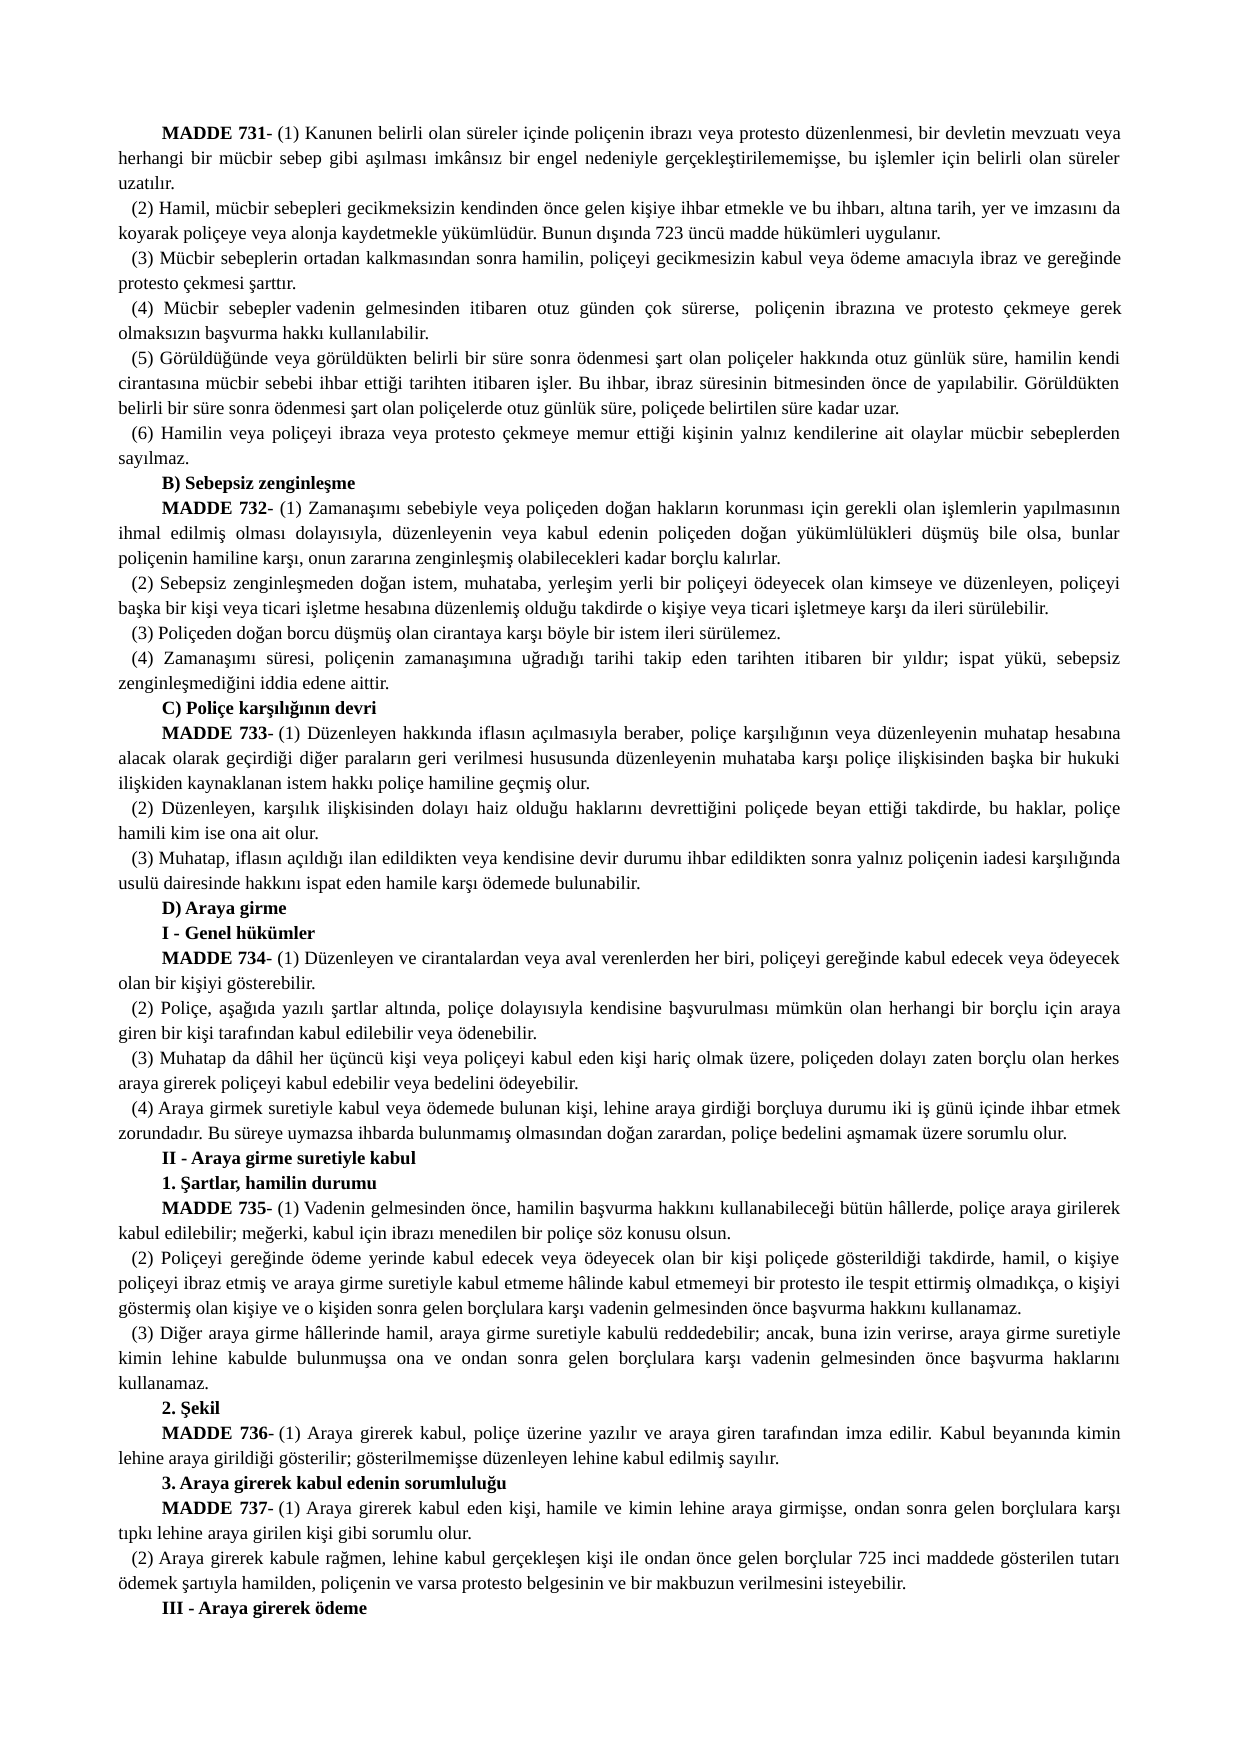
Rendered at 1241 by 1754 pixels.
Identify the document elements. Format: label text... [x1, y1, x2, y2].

text 2. Şekil [118, 1393, 1122, 1418]
text MADDE 733- (1) Düzenleyen hakkında iflasın açılmasıyla beraber, poliçe karşılığının veya düzenleyenin muhatap hesabına alacak olarak geçirdiği diğer paraların geri verilmesi hususunda düzenleyenin muhataba karşı poliçe ilişkisinden başka bir hukuki ilişkiden kaynaklanan istem hakkı poliçe hamiline geçmiş olur. [118, 718, 1122, 793]
text (3) Muhatap, iflasın açıldığı ilan edildikten veya kendisine devir durumu ihbar edildikten sonra yalnız poliçenin iadesi karşılığında usulü dairesinde hakkını ispat eden hamile karşı ödemede bulunabilir. [118, 843, 1122, 893]
text (2) Hamil, mücbir sebepleri gecikmeksizin kendinden önce gelen kişiye ihbar etmekle ve bu ihbarı, altına tarih, yer ve imzasını da koyarak poliçeye veya alonja kaydetmekle yükümlüdür. Bunun dışında 723 üncü madde hükümleri uygulanır. [118, 193, 1122, 243]
text MADDE 732- (1) Zamanaşımı sebebiyle veya poliçeden doğan hakların korunması için gerekli olan işlemlerin yapılmasının ihmal edilmiş olması dolayısıyla, düzenleyenin veya kabul edenin poliçeden doğan yükümlülükleri düşmüş bile olsa, bunlar poliçenin hamiline karşı, onun zararına zenginleşmiş olabilecekleri kadar borçlu kalırlar. [118, 493, 1122, 568]
text 3. Araya girerek kabul edenin sorumluluğu [118, 1468, 1122, 1493]
text (2) Poliçe, aşağıda yazılı şartlar altında, poliçe dolayısıyla kendisine başvurulması mümkün olan herhangi bir borçlu için araya giren bir kişi tarafından kabul edilebilir veya ödenebilir. [118, 993, 1122, 1043]
text (3) Poliçeden doğan borcu düşmüş olan cirantaya karşı böyle bir istem ileri sürülemez. [118, 618, 1122, 643]
text III - Araya girerek ödeme [118, 1593, 1122, 1618]
text MADDE 731- (1) Kanunen belirli olan süreler içinde poliçenin ibrazı veya protesto düzenlenmesi, bir devletin mevzuatı veya herhangi bir mücbir sebep gibi aşılması imkânsız bir engel nedeniyle gerçekleştirilememişse, bu işlemler için belirli olan süreler uzatılır. [118, 118, 1122, 193]
text (2) Sebepsiz zenginleşmeden doğan istem, muhataba, yerleşim yerli bir poliçeyi ödeyecek olan kimseye ve düzenleyen, poliçeyi başka bir kişi veya ticari işletme hesabına düzenlemiş olduğu takdirde o kişiye veya ticari işletmeye karşı da ileri sürülebilir. [118, 568, 1122, 618]
text (4) Zamanaşımı süresi, poliçenin zamanaşımına uğradığı tarihi takip eden tarihten itibaren bir yıldır; ispat yükü, sebepsiz zenginleşmediğini iddia edene aittir. [118, 643, 1122, 693]
text (3) Muhatap da dâhil her üçüncü kişi veya poliçeyi kabul eden kişi hariç olmak üzere, poliçeden dolayı zaten borçlu olan herkes araya girerek poliçeyi kabul edebilir veya bedelini ödeyebilir. [118, 1043, 1122, 1093]
text MADDE 737- (1) Araya girerek kabul eden kişi, hamile ve kimin lehine araya girmişse, ondan sonra gelen borçlulara karşı tıpkı lehine araya girilen kişi gibi sorumlu olur. [118, 1493, 1122, 1543]
text (4) Mücbir sebepler vadenin gelmesinden itibaren otuz günden çok sürerse, poliçenin ibrazına ve protesto çekmeye gerek olmaksızın başvurma hakkı kullanılabilir. [118, 293, 1122, 343]
text D) Araya girme [118, 893, 1122, 918]
text (3) Diğer araya girme hâllerinde hamil, araya girme suretiyle kabulü reddedebilir; ancak, buna izin verirse, araya girme suretiyle kimin lehine kabulde bulunmuşsa ona ve ondan sonra gelen borçlulara karşı vadenin gelmesinden önce başvurma haklarını kullanamaz. [118, 1318, 1122, 1393]
text (3) Mücbir sebeplerin ortadan kalkmasından sonra hamilin, poliçeyi gecikmesizin kabul veya ödeme amacıyla ibraz ve gereğinde protesto çekmesi şarttır. [118, 243, 1122, 293]
text (2) Poliçeyi gereğinde ödeme yerinde kabul edecek veya ödeyecek olan bir kişi poliçede gösterildiği takdirde, hamil, o kişiye poliçeyi ibraz etmiş ve araya girme suretiyle kabul etmeme hâlinde kabul etmemeyi bir protesto ile tespit ettirmiş olmadıkça, o kişiyi göstermiş olan kişiye ve o kişiden sonra gelen borçlulara karşı vadenin gelmesinden önce başvurma hakkını kullanamaz. [118, 1243, 1122, 1318]
text (5) Görüldüğünde veya görüldükten belirli bir süre sonra ödenmesi şart olan poliçeler hakkında otuz günlük süre, hamilin kendi cirantasına mücbir sebebi ihbar ettiği tarihten itibaren işler. Bu ihbar, ibraz süresinin bitmesinden önce de yapılabilir. Görüldükten belirli bir süre sonra ödenmesi şart olan poliçelerde otuz günlük süre, poliçede belirtilen süre kadar uzar. [118, 343, 1122, 418]
text C) Poliçe karşılığının devri [118, 693, 1122, 718]
text I - Genel hükümler [118, 918, 1122, 943]
text 1. Şartlar, hamilin durumu [118, 1168, 1122, 1193]
text MADDE 734- (1) Düzenleyen ve cirantalardan veya aval verenlerden her biri, poliçeyi gereğinde kabul edecek veya ödeyecek olan bir kişiyi gösterebilir. [118, 943, 1122, 993]
text (6) Hamilin veya poliçeyi ibraza veya protesto çekmeye memur ettiği kişinin yalnız kendilerine ait olaylar mücbir sebeplerden sayılmaz. [118, 418, 1122, 468]
text B) Sebepsiz zenginleşme [118, 468, 1122, 493]
text MADDE 736- (1) Araya girerek kabul, poliçe üzerine yazılır ve araya giren tarafından imza edilir. Kabul beyanında kimin lehine araya girildiği gösterilir; gösterilmemişse düzenleyen lehine kabul edilmiş sayılır. [118, 1418, 1122, 1468]
text (2) Düzenleyen, karşılık ilişkisinden dolayı haiz olduğu haklarını devrettiğini poliçede beyan ettiği takdirde, bu haklar, poliçe hamili kim ise ona ait olur. [118, 793, 1122, 843]
text (2) Araya girerek kabule rağmen, lehine kabul gerçekleşen kişi ile ondan önce gelen borçlular 725 inci maddede gösterilen tutarı ödemek şartıyla hamilden, poliçenin ve varsa protesto belgesinin ve bir makbuzun verilmesini isteyebilir. [118, 1543, 1122, 1593]
text (4) Araya girmek suretiyle kabul veya ödemede bulunan kişi, lehine araya girdiği borçluya durumu iki iş günü içinde ihbar etmek zorundadır. Bu süreye uymazsa ihbarda bulunmamış olmasından doğan zarardan, poliçe bedelini aşmamak üzere sorumlu olur. [118, 1093, 1122, 1143]
text II - Araya girme suretiyle kabul [118, 1143, 1122, 1168]
text MADDE 735- (1) Vadenin gelmesinden önce, hamilin başvurma hakkını kullanabileceği bütün hâllerde, poliçe araya girilerek kabul edilebilir; meğerki, kabul için ibrazı menedilen bir poliçe söz konusu olsun. [118, 1193, 1122, 1243]
